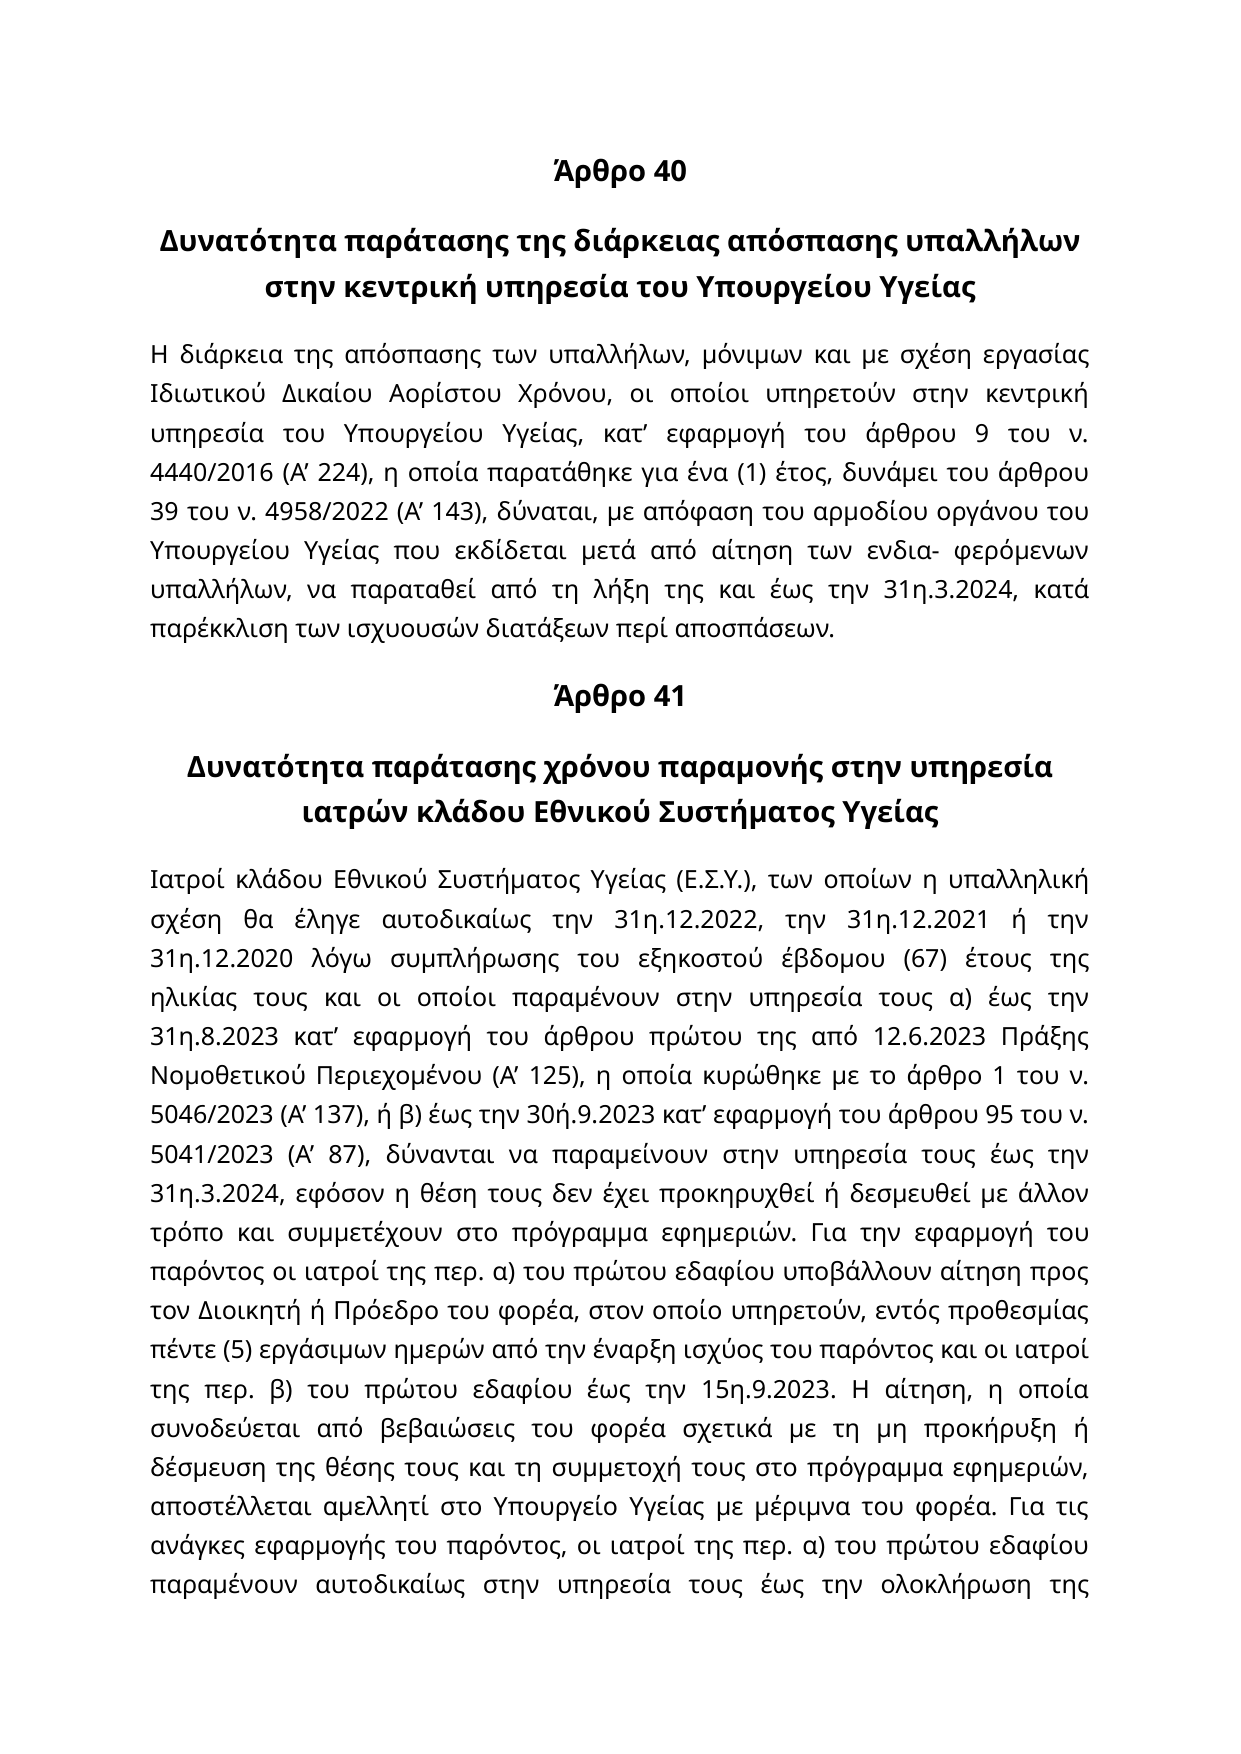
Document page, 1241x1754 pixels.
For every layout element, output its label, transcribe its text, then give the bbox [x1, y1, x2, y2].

text Ιατροί κλάδου Εθνικού Συστήματος Υγείας (Ε.Σ.Υ.), των οποίων η υπαλληλική σχέση θα έληγε αυτοδικαίως την 31η.12.2022, την 31η.12.2021 ή την 31η.12.2020 λόγω συμπλήρωσης του εξηκοστού έβδομου (67) έτους της ηλικίας τους και οι οποίοι παραμένουν στην υπηρεσία τους α) έως την 31η.8.2023 κατ’ εφαρμογή του άρθρου πρώτου της από 12.6.2023 Πράξης Νομοθετικού Περιεχομένου (Α’ 125), η οποία κυρώθηκε με το άρθρο 1 του ν. 5046/2023 (Α’ 137), ή β) έως την 30ή.9.2023 κατ’ εφαρμογή του άρθρου 95 του ν. 5041/2023 (Α’ 87), δύνανται να παραμείνουν στην υπηρεσία τους έως την 31η.3.2024, εφόσον η θέση τους δεν έχει προκηρυχθεί ή δεσμευθεί με άλλον τρόπο και συμμετέχουν στο πρόγραμμα εφημεριών. Για την εφαρμογή του παρόντος οι ιατροί της περ. α) του πρώτου εδαφίου υποβάλλουν αίτηση προς τον Διοικητή ή Πρόεδρο του φορέα, στον οποίο υπηρετούν, εντός προθεσμίας πέντε (5) εργάσιμων ημερών από την έναρξη ισχύος του παρόντος και οι ιατροί της περ. β) του πρώτου εδαφίου έως την 15η.9.2023. Η αίτηση, η οποία συνοδεύεται από βεβαιώσεις του φορέα σχετικά με τη μη προκήρυξη ή δέσμευση της θέσης τους και τη συμμετοχή τους στο πρόγραμμα εφημεριών, αποστέλλεται αμελλητί στο Υπουργείο Υγείας με μέριμνα του φορέα. Για τις ανάγκες εφαρμογής του παρόντος, οι ιατροί της περ. α) του πρώτου εδαφίου παραμένουν αυτοδικαίως στην υπηρεσία τους έως την ολοκλήρωση της [150, 862, 1090, 1601]
subtitle Δυνατότητα παράτασης της διάρκειας απόσπασης υπαλλήλων στην κεντρική υπηρεσία του Υπουργείου Υγείας [150, 221, 1090, 306]
text Η διάρκεια της απόσπασης των υπαλλήλων, μόνιμων και με σχέση εργασίας Ιδιωτικού Δικαίου Αορίστου Χρόνου, οι οποίοι υπηρετούν στην κεντρική υπηρεσία του Υπουργείου Υγείας, κατ’ εφαρμογή του άρθρου 9 του ν. 4440/2016 (Α’ 224), η οποία παρατάθηκε για ένα (1) έτος, δυνάμει του άρθρου 39 του ν. 4958/2022 (Α’ 143), δύναται, με απόφαση του αρμοδίου οργάνου του Υπουργείου Υγείας που εκδίδεται μετά από αίτηση των ενδια- φερόμενων υπαλλήλων, να παραταθεί από τη λήξη της και έως την 31η.3.2024, κατά παρέκκλιση των ισχυουσών διατάξεων περί αποσπάσεων. [150, 337, 1090, 645]
subtitle Άρθρο 41 [150, 675, 1090, 715]
subtitle Άρθρο 40 [150, 150, 1090, 190]
subtitle Δυνατότητα παράτασης χρόνου παραμονής στην υπηρεσία ιατρών κλάδου Εθνικού Συστήματος Υγείας [150, 746, 1090, 831]
